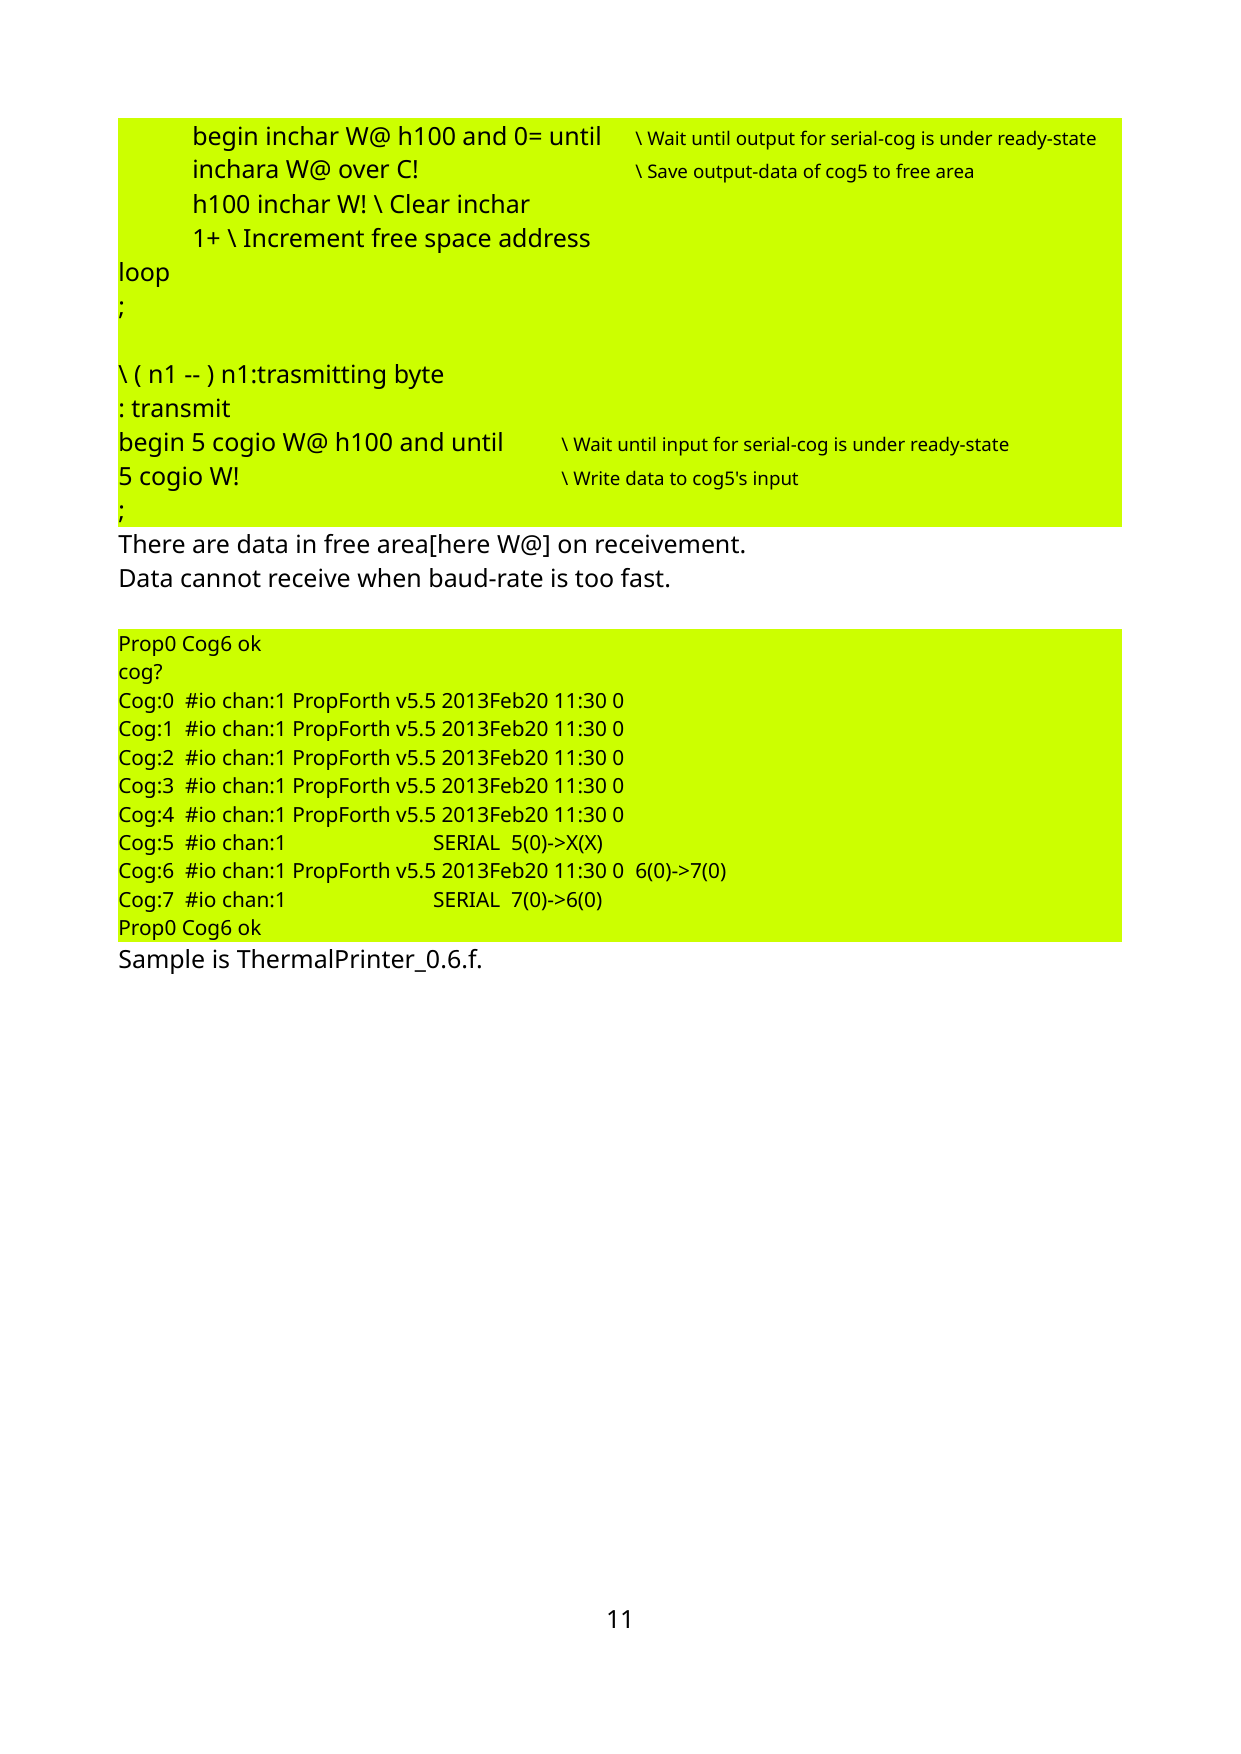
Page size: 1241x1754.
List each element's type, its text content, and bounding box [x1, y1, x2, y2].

text Prop0 Cog6 ok [118, 629, 1122, 657]
text 1+ \ Increment free space address [118, 220, 1122, 254]
text Prop0 Cog6 ok [118, 913, 1122, 942]
text Cog:0 #io chan:1 PropForth v5.5 2013Feb20 11:30 0 [118, 686, 1122, 714]
text 5 cogio W! \ Write data to cog5's input [118, 459, 1122, 493]
text Sample is ThermalPrinter_0.6.f. [118, 942, 1122, 976]
text \ ( n1 -- ) n1:trasmitting byte [118, 357, 1122, 391]
text Cog:3 #io chan:1 PropForth v5.5 2013Feb20 11:30 0 [118, 771, 1122, 800]
text Cog:6 #io chan:1 PropForth v5.5 2013Feb20 11:30 0 6(0)->7(0) [118, 857, 1122, 885]
text There are data in free area[here W@] on receivement. [118, 527, 1122, 561]
text Cog:5 #io chan:1 SERIAL 5(0)->X(X) [118, 828, 1122, 857]
text Data cannot receive when baud-rate is too fast. [118, 561, 1122, 595]
text ; [118, 288, 1122, 322]
text Cog:1 #io chan:1 PropForth v5.5 2013Feb20 11:30 0 [118, 714, 1122, 743]
text : transmit [118, 391, 1122, 425]
text cog? [118, 657, 1122, 686]
text begin 5 cogio W@ h100 and until \ Wait until input for serial-cog is under ready-state [118, 425, 1122, 459]
text Cog:2 #io chan:1 PropForth v5.5 2013Feb20 11:30 0 [118, 743, 1122, 771]
text h100 inchar W! \ Clear inchar [118, 186, 1122, 220]
text inchara W@ over C! \ Save output-data of cog5 to free area [118, 152, 1122, 186]
text loop [118, 254, 1122, 288]
text Cog:4 #io chan:1 PropForth v5.5 2013Feb20 11:30 0 [118, 800, 1122, 828]
text begin inchar W@ h100 and 0= until \ Wait until output for serial-cog is under ready-state [118, 118, 1122, 152]
text Cog:7 #io chan:1 SERIAL 7(0)->6(0) [118, 885, 1122, 913]
text ; [118, 493, 1122, 527]
